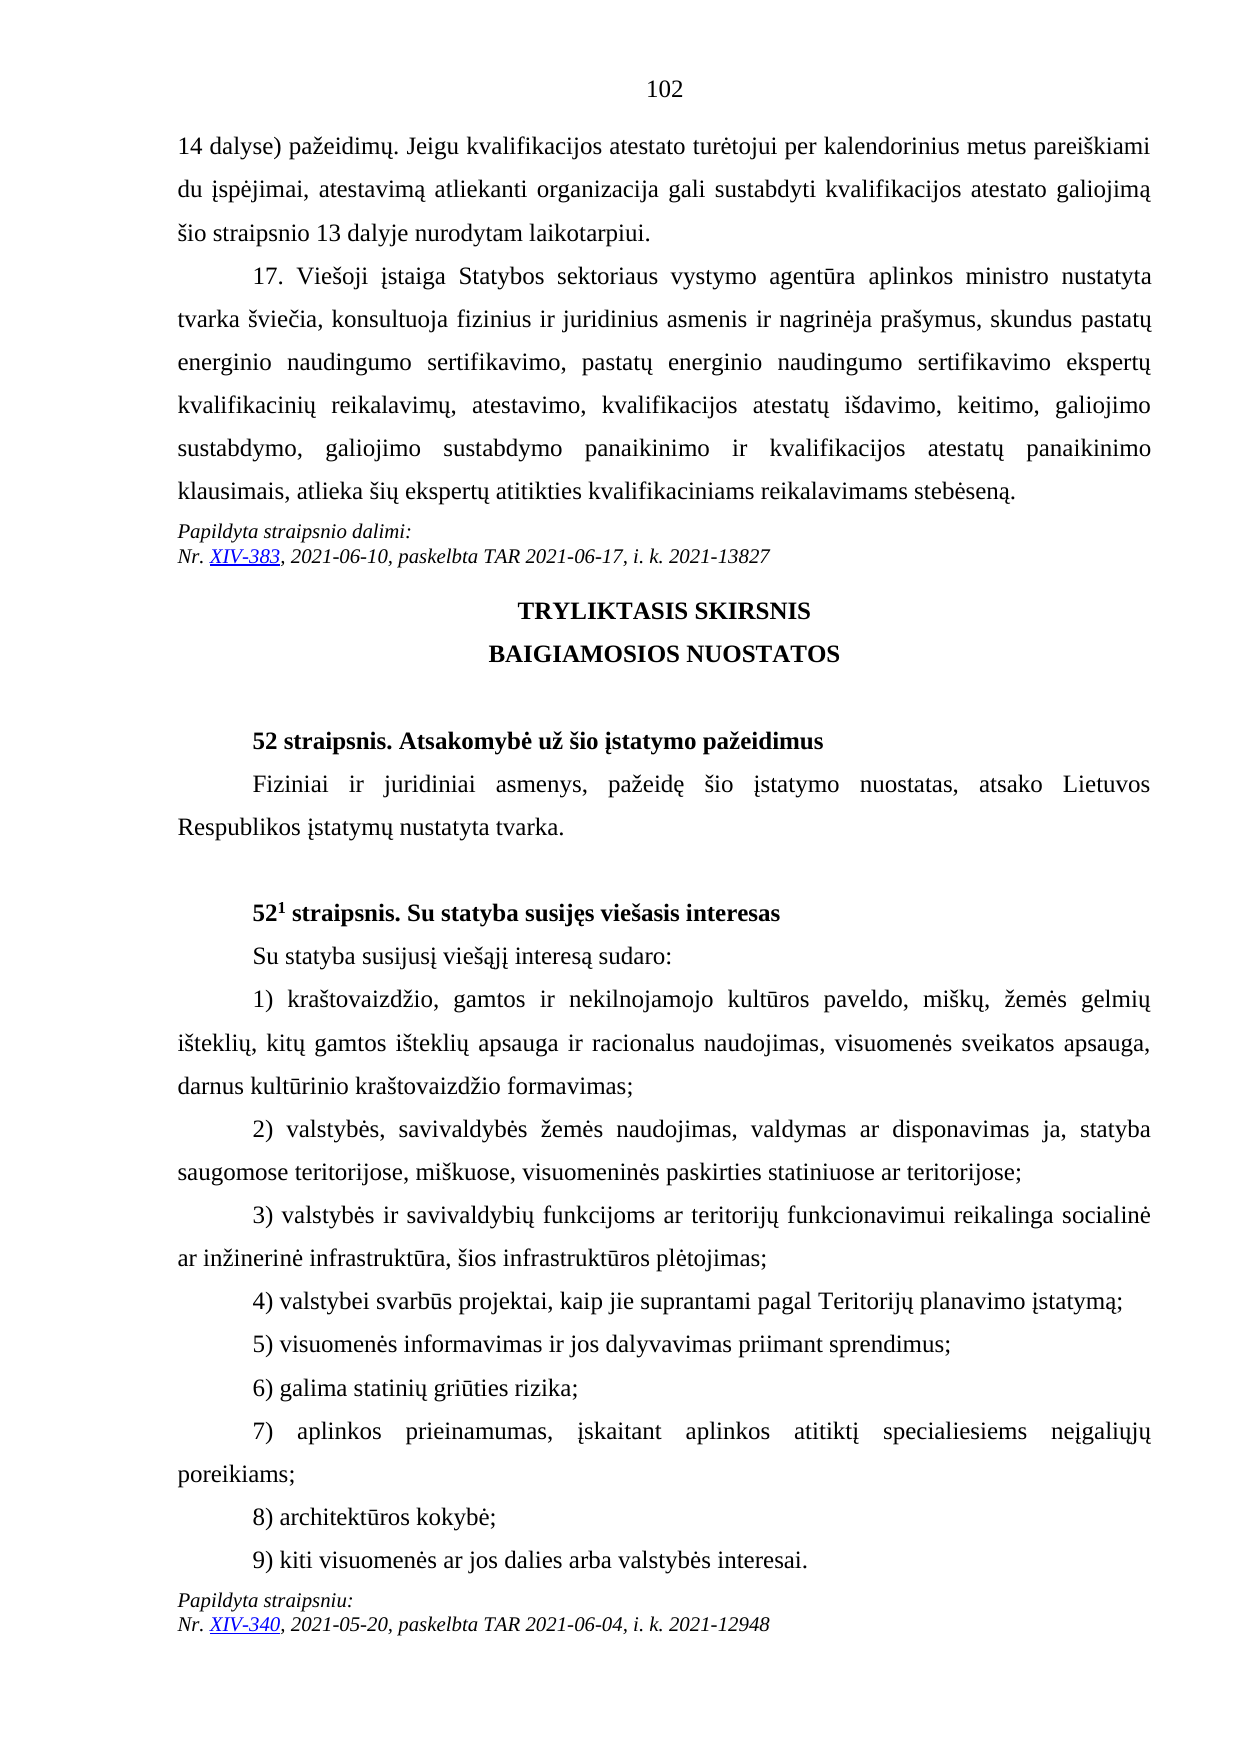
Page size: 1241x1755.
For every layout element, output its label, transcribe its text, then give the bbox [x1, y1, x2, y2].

text BAIGIAMOSIOS NUOSTATOS [177, 639, 1152, 668]
text 17. Viešoji įstaiga Statybos sektoriaus vystymo agentūra aplinkos ministro nustatyta tvarka šviečia, konsultuoja fizinius ir juridinius asmenis ir nagrinėja prašymus, skundus pastatų energinio naudingumo sertifikavimo, pastatų energinio naudingumo sertifikavimo ekspertų kvalifikacinių reikalavimų, atestavimo, kvalifikacijos atestatų išdavimo, keitimo, galiojimo sustabdymo, galiojimo sustabdymo panaikinimo ir kvalifikacijos atestatų panaikinimo klausimais, atlieka šių ekspertų atitikties kvalifikaciniams reikalavimams stebėseną. [177, 261, 1152, 505]
text Papildyta straipsnio dalimi: [177, 519, 1152, 543]
text 14 dalyse) pažeidimų. Jeigu kvalifikacijos atestato turėtojui per kalendorinius metus pareiškiami du įspėjimai, atestavimą atliekanti organizacija gali sustabdyti kvalifikacijos atestato galiojimą šio straipsnio 13 dalyje nurodytam laikotarpiui. [177, 131, 1152, 246]
text 7) aplinkos prieinamumas, įskaitant aplinkos atitiktį specialiesiems neįgaliųjų poreikiams; [177, 1416, 1152, 1488]
text 1) kraštovaizdžio, gamtos ir nekilnojamojo kultūros paveldo, miškų, žemės gelmių išteklių, kitų gamtos išteklių apsauga ir racionalus naudojimas, visuomenės sveikatos apsauga, darnus kultūrinio kraštovaizdžio formavimas; [177, 984, 1152, 1099]
text 521 straipsnis. Su statyba susijęs viešasis interesas [177, 898, 1152, 927]
text 2) valstybės, savivaldybės žemės naudojimas, valdymas ar disponavimas ja, statyba saugomose teritorijose, miškuose, visuomeninės paskirties statiniuose ar teritorijose; [177, 1114, 1152, 1186]
text 9) kiti visuomenės ar jos dalies arba valstybės interesai. [177, 1545, 1152, 1574]
text Su statyba susijusį viešąjį interesą sudaro: [177, 941, 1152, 970]
text 52 straipsnis. Atsakomybė už šio įstatymo pažeidimus [177, 726, 1152, 754]
text Fiziniai ir juridiniai asmenys, pažeidę šio įstatymo nuostatas, atsako Lietuvos Respublikos įstatymų nustatyta tvarka. [177, 769, 1152, 841]
text 3) valstybės ir savivaldybių funkcijoms ar teritorijų funkcionavimui reikalinga socialinė ar inžinerinė infrastruktūra, šios infrastruktūros plėtojimas; [177, 1200, 1152, 1272]
text TRYLIKTASIS SKIRSNIS [177, 596, 1152, 625]
text Nr. XIV-340, 2021-05-20, paskelbta TAR 2021-06-04, i. k. 2021-12948 [177, 1612, 1152, 1636]
text Nr. XIV-383, 2021-06-10, paskelbta TAR 2021-06-17, i. k. 2021-13827 [177, 543, 1152, 568]
text 4) valstybei svarbūs projektai, kaip jie suprantami pagal Teritorijų planavimo įstatymą; [177, 1286, 1152, 1315]
text 6) galima statinių griūties rizika; [177, 1373, 1152, 1401]
text Papildyta straipsniu: [177, 1588, 1152, 1612]
text 8) architektūros kokybė; [177, 1502, 1152, 1531]
text 5) visuomenės informavimas ir jos dalyvavimas priimant sprendimus; [177, 1329, 1152, 1358]
